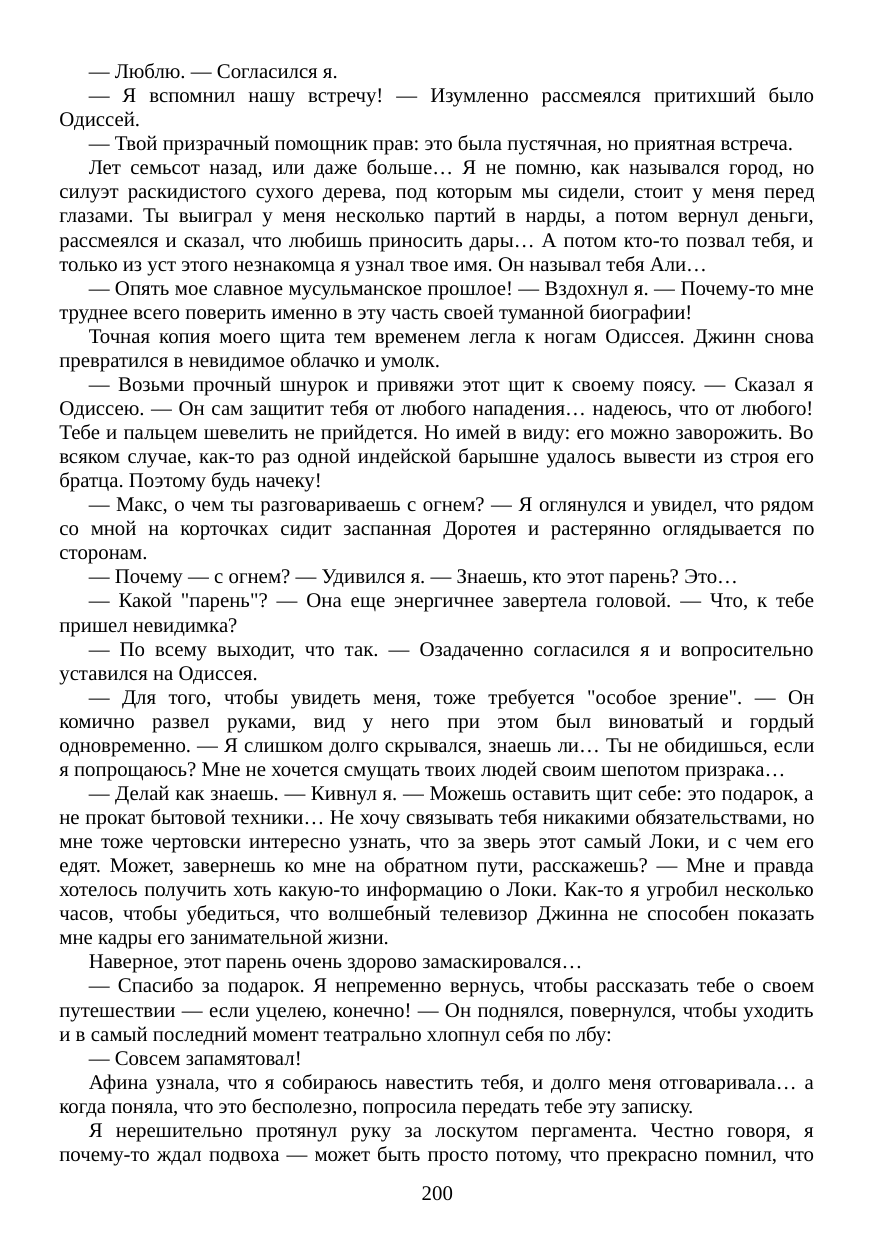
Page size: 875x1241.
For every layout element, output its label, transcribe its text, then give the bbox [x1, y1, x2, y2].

text — По всему выходит, что так. — Озадаченно согласился я и вопросительно уставился на Одиссея. [59, 637, 815, 685]
text Наверное, этот парень очень здорово замаскировался… [59, 949, 815, 973]
text Афина узнала, что я собираюсь навестить тебя, и долго меня отговаривала… а когда поняла, что это бесполезно, попросила передать тебе эту записку. [59, 1070, 815, 1118]
text — Спасибо за подарок. Я непременно вернусь, чтобы рассказать тебе о своем путешествии — если уцелею, конечно! — Он поднялся, повернулся, чтобы уходить и в самый последний момент театрально хлопнул себя по лбу: [59, 973, 815, 1046]
text Лет семьсот назад, или даже больше… Я не помню, как назывался город, но силуэт раскидистого сухого дерева, под которым мы сидели, стоит у меня перед глазами. Ты выиграл у меня несколько партий в нарды, а потом вернул деньги, рассмеялся и сказал, что любишь приносить дары… А потом кто-то позвал тебя, и только из уст этого незнакомца я узнал твое имя. Он называл тебя Али… [59, 155, 815, 276]
text — Твой призрачный помощник прав: это была пустячная, но приятная встреча. [59, 131, 815, 155]
text — Люблю. — Согласился я. [59, 59, 815, 83]
text — Почему — с огнем? — Удивился я. — Знаешь, кто этот парень? Это… [59, 564, 815, 588]
text — Опять мое славное мусульманское прошлое! — Вздохнул я. — Почему-то мне труднее всего поверить именно в эту часть своей туманной биографии! [59, 276, 815, 324]
text — Какой "парень"? — Она еще энергичнее завертела головой. — Что, к тебе пришел невидимка? [59, 588, 815, 637]
text — Я вспомнил нашу встречу! — Изумленно рассмеялся притихший было Одиссей. [59, 83, 815, 131]
text — Делай как знаешь. — Кивнул я. — Можешь оставить щит себе: это подарок, а не прокат бытовой техники… Не хочу связывать тебя никакими обязательствами, но мне тоже чертовски интересно узнать, что за зверь этот самый Локи, и с чем его едят. Может, завернешь ко мне на обратном пути, расскажешь? — Мне и правда хотелось получить хоть какую-то информацию о Локи. Как-то я угробил несколько часов, чтобы убедиться, что волшебный телевизор Джинна не способен показать мне кадры его занимательной жизни. [59, 781, 815, 949]
text — Для того, чтобы увидеть меня, тоже требуется "особое зрение". — Он комично развел руками, вид у него при этом был виноватый и гордый одновременно. — Я слишком долго скрывался, знаешь ли… Ты не обидишься, если я попрощаюсь? Мне не хочется смущать твоих людей своим шепотом призрака… [59, 685, 815, 781]
text Точная копия моего щита тем временем легла к ногам Одиссея. Джинн снова превратился в невидимое облачко и умолк. [59, 324, 815, 372]
text — Макс, о чем ты разговариваешь с огнем? — Я оглянулся и увидел, что рядом со мной на корточках сидит заспанная Доротея и растерянно оглядывается по сторонам. [59, 492, 815, 564]
text — Возьми прочный шнурок и привяжи этот щит к своему поясу. — Сказал я Одиссею. — Он сам защитит тебя от любого нападения… надеюсь, что от любого! Тебе и пальцем шевелить не прийдется. Но имей в виду: его можно заворожить. Во всяком случае, как-то раз одной индейской барышне удалось вывести из строя его братца. Поэтому будь начеку! [59, 372, 815, 492]
text Я нерешительно протянул руку за лоскутом пергамента. Честно говоря, я почему-то ждал подвоха — может быть просто потому, что прекрасно помнил, что [59, 1118, 815, 1166]
text — Совсем запамятовал! [59, 1046, 815, 1070]
